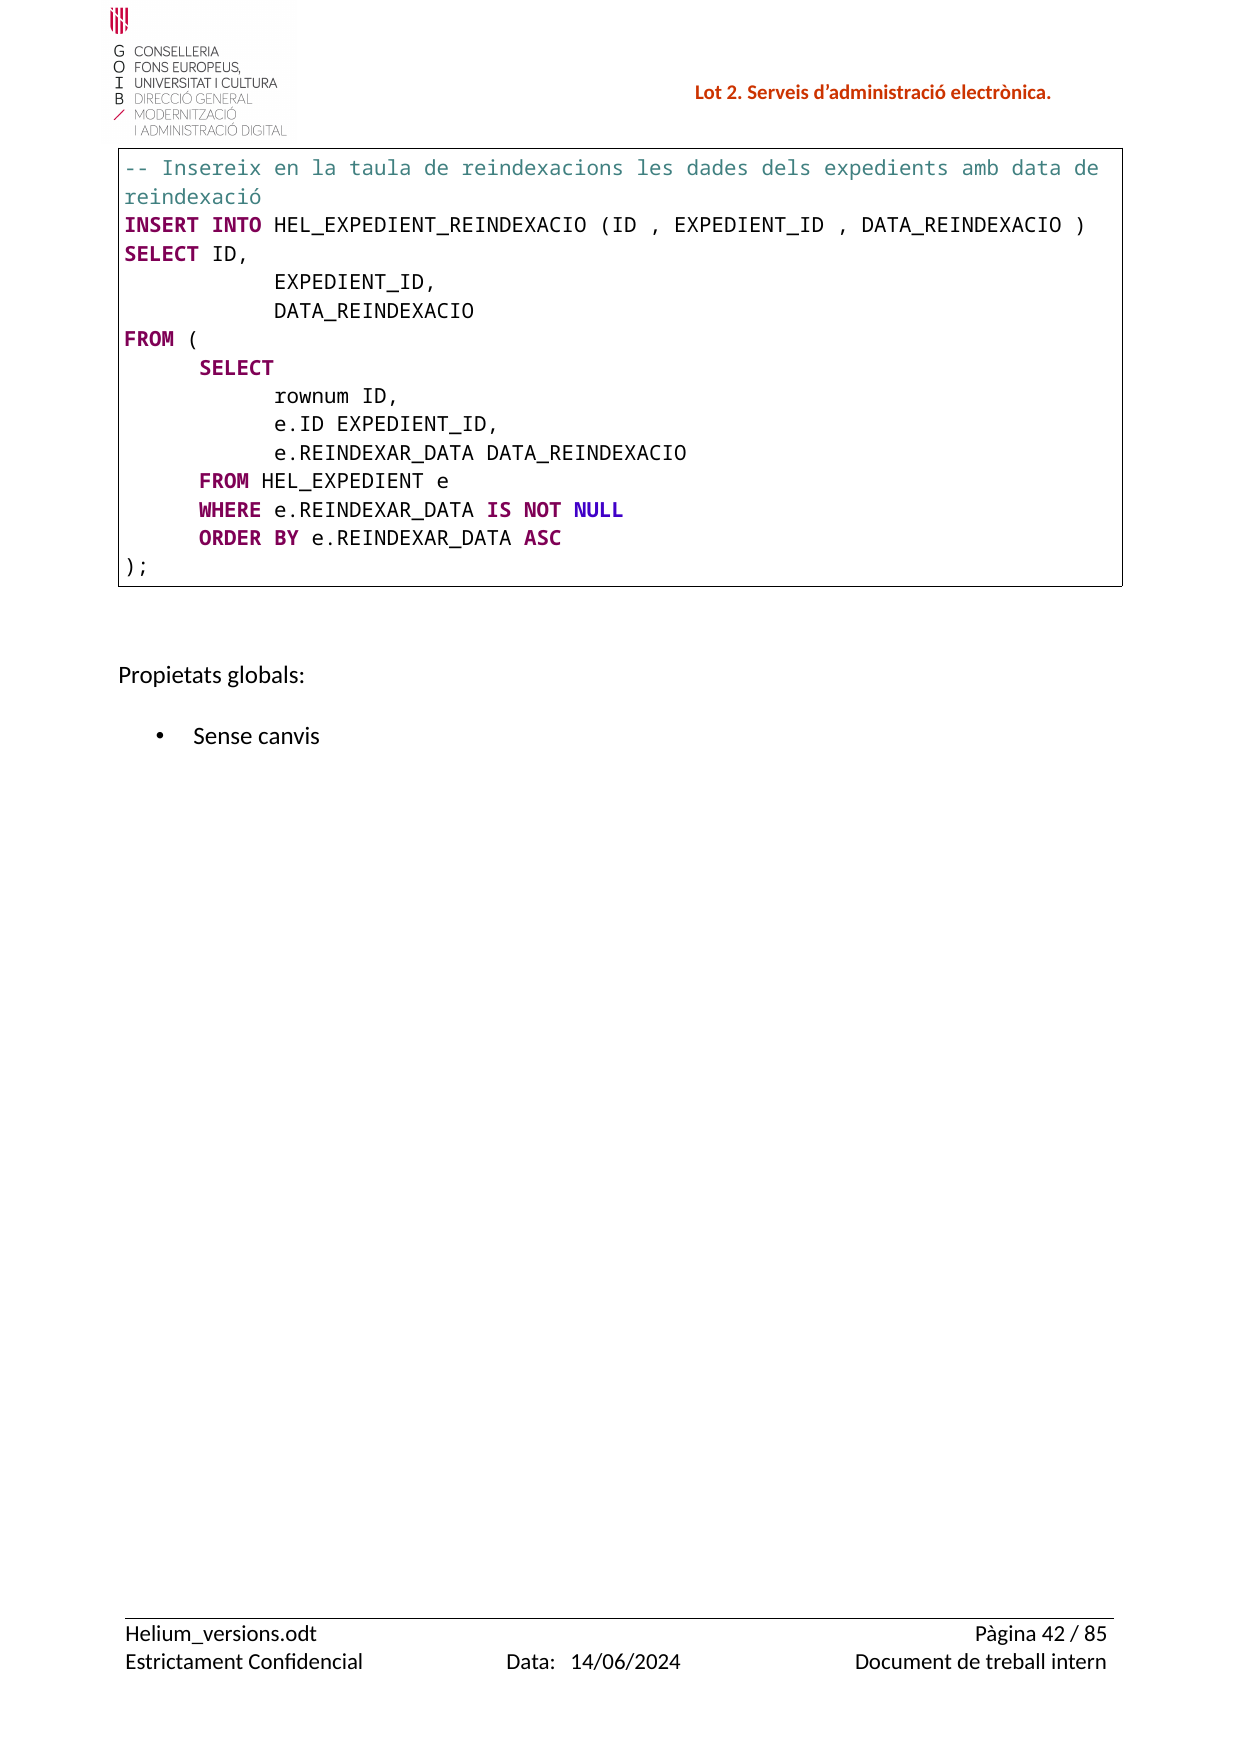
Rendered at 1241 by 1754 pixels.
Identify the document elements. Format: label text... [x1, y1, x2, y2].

list Sense canvis [156, 720, 1122, 750]
picture [100, 0, 297, 144]
table_header -- Insereix en la taula de reindexacions les dades dels expedients amb data de reindexació INSERT INTO HEL_EXPEDIENT_REINDEXACIO (ID , EXPEDIENT_ID , DATA_REINDEXACIO ) SELECT ID, EXPEDIENT_ID, DATA_REINDEXACIO FROM ( SELECT rownum ID, e.ID EXPEDIENT_ID, e.REINDEXAR_DATA DATA_REINDEXACIO FROM HEL_EXPEDIENT e WHERE e.REINDEXAR_DATA IS NOT NULL ORDER BY e.REINDEXAR_DATA ASC ); [119, 149, 1122, 586]
text Propietats globals: [118, 659, 1122, 689]
